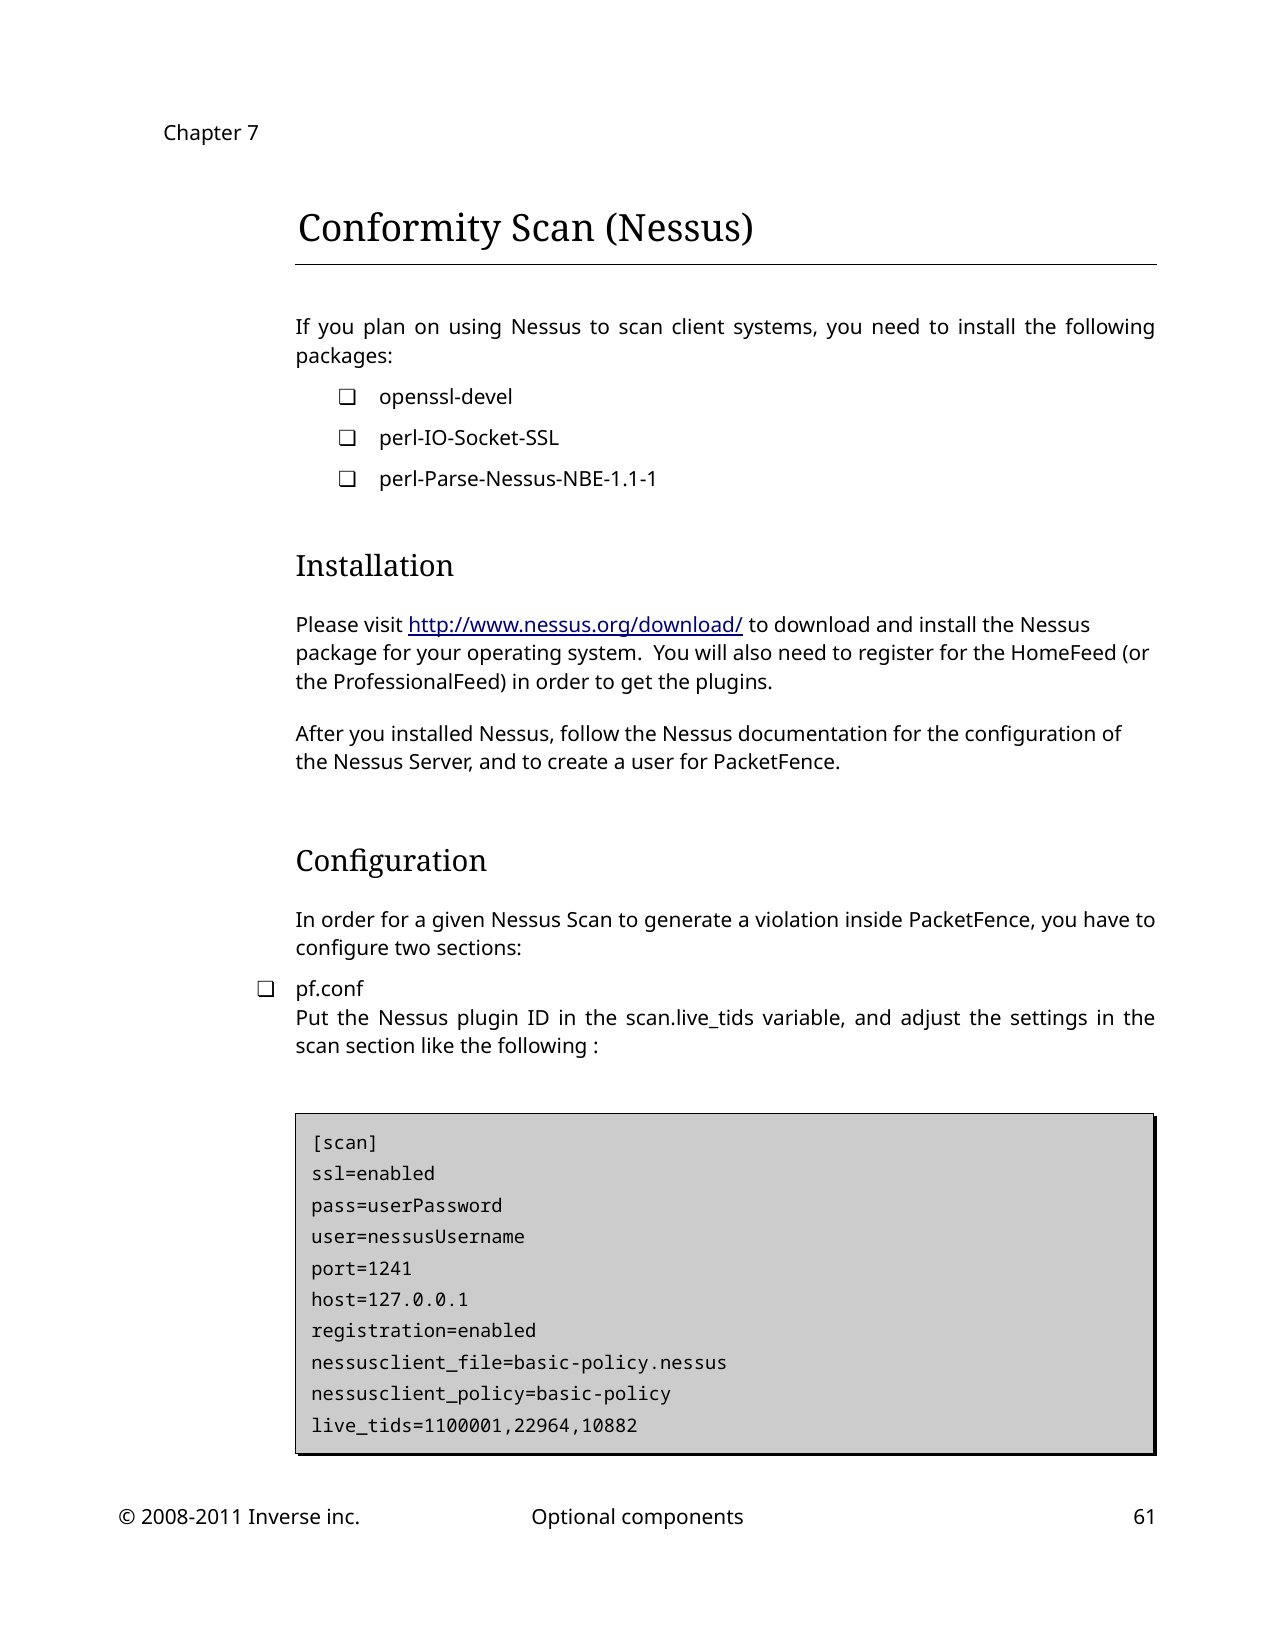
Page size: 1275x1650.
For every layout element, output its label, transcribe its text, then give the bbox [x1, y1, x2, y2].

text nessusclient_file=basic-policy.nessus [296, 1333, 1153, 1365]
text pass=userPassword [296, 1176, 1153, 1207]
text registration=enabled [296, 1302, 1153, 1333]
text nessusclient_policy=basic-policy [296, 1365, 1153, 1396]
text Please visit http://www.nessus.org/download/ to download and install the Nessus package for your operating system. You will also need to register for the HomeFeed (or the ProfessionalFeed) in order to get the plugins. [295, 610, 1157, 695]
text user=nessusUsername [296, 1207, 1153, 1239]
list ❏ openssl-devel [338, 382, 1157, 410]
text ssl=enabled [296, 1144, 1153, 1176]
subtitle Installation [295, 546, 1157, 585]
text If you plan on using Nessus to scan client systems, you need to install the following packages: [295, 312, 1157, 369]
text live_tids=1100001,22964,10882 [296, 1396, 1153, 1453]
text host=127.0.0.1 [296, 1270, 1153, 1302]
text After you installed Nessus, follow the Nessus documentation for the configuration of the Nessus Server, and to create a user for PacketFence. [295, 719, 1157, 776]
text In order for a given Nessus Scan to generate a violation inside PacketFence, you have to configure two sections: [295, 905, 1157, 962]
subtitle Configuration [295, 841, 1157, 880]
list ❏ perl-Parse-Nessus-NBE-1.1-1 [338, 464, 1157, 492]
list ❏ perl-IO-Socket-SSL [338, 423, 1157, 451]
list ❏ pf.conf Put the Nessus plugin ID in the scan.live_tids variable, and adjust the settings in the scan section like the following : [256, 974, 1157, 1060]
subtitle Conformity Scan (Nessus) [295, 201, 1157, 264]
text port=1241 [296, 1239, 1153, 1270]
text [scan] [296, 1114, 1153, 1144]
